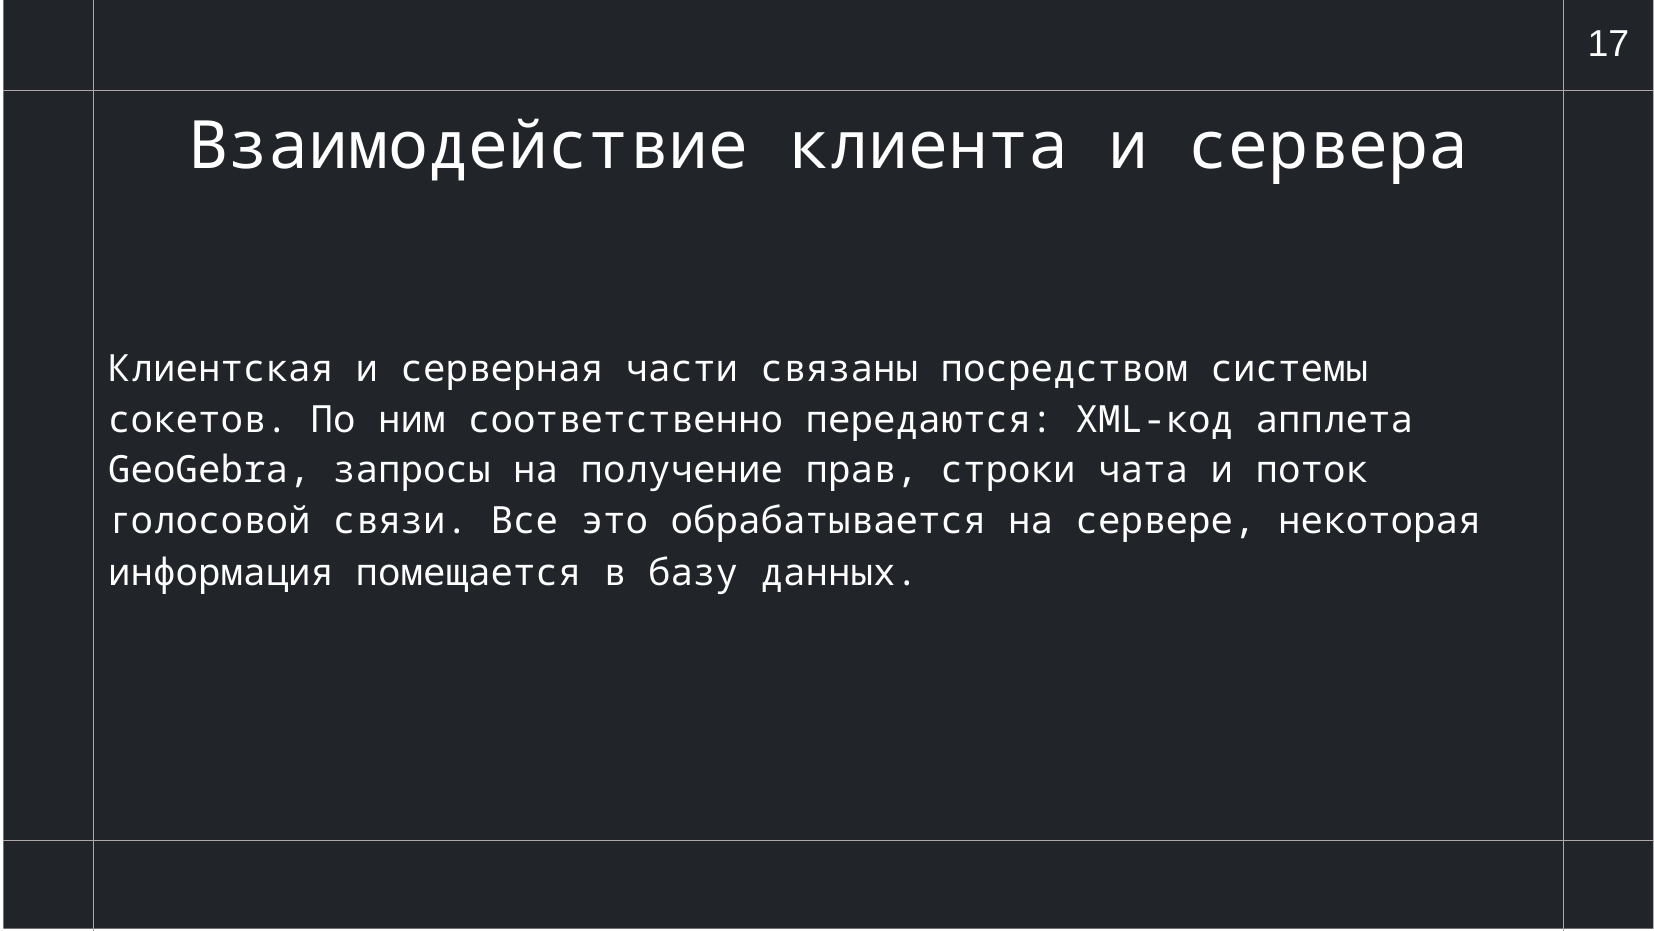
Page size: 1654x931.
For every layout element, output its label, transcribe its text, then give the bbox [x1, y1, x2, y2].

text_box [1517, 15, 1654, 86]
text_box Взаимодействие клиента и сервера [93, 90, 1564, 183]
text_box Клиентская и серверная части связаны посредством системы сокетов. По ним соответственно передаются: XML-код апплета GeoGebra, запросы на получение прав, строки чата и поток голосовой связи. Все это обрабатывается на сервере, некоторая информация помещается в базу данных. [93, 333, 1564, 567]
